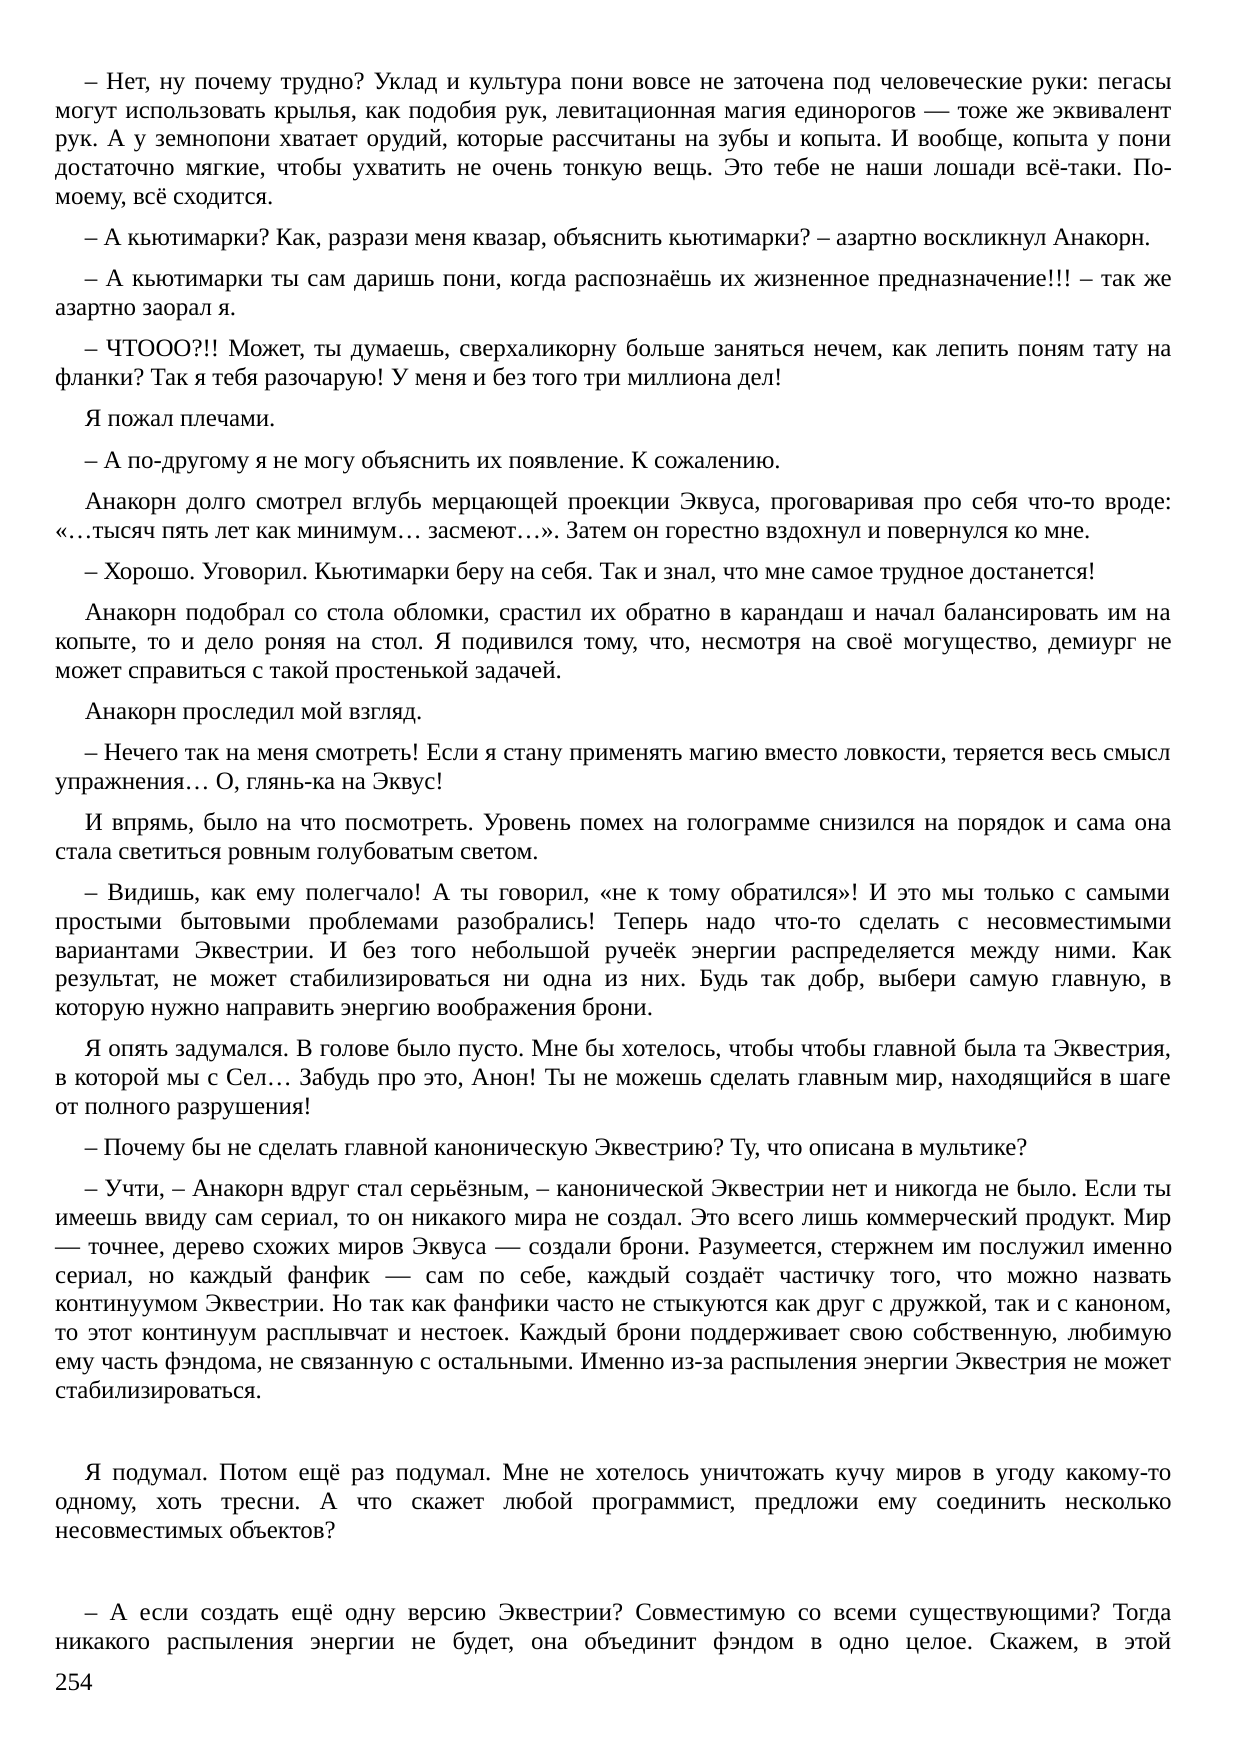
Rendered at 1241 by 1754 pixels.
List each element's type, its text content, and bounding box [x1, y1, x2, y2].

text – Почему бы не сделать главной каноническую Эквестрию? Ту, что описана в мультике? [55, 1132, 1173, 1161]
text И впрямь, было на что посмотреть. Уровень помех на голограмме снизился на порядок и сама она стала светиться ровным голубоватым светом. [55, 807, 1173, 865]
text Анакорн подобрал со стола обломки, срастил их обратно в карандаш и начал балансировать им на копыте, то и дело роняя на стол. Я подивился тому, что, несмотря на своё могущество, демиург не может справиться с такой простенькой задачей. [55, 597, 1173, 683]
text – Учти, – Анакорн вдруг стал серьёзным, – канонической Эквестрии нет и никогда не было. Если ты имеешь ввиду сам сериал, то он никакого мира не создал. Это всего лишь коммерческий продукт. Мир — точнее, дерево схожих миров Эквуса — создали брони. Разумеется, стержнем им послужил именно сериал, но каждый фанфик — сам по себе, каждый создаёт частичку того, что можно назвать континуумом Эквестрии. Но так как фанфики часто не стыкуются как друг с дружкой, так и с каноном, то этот континуум расплывчат и нестоек. Каждый брони поддерживает свою собственную, любимую ему часть фэндома, не связанную с остальными. Именно из-за распыления энергии Эквестрия не может стабилизироваться. [55, 1173, 1173, 1403]
text Я подумал. Потом ещё раз подумал. Мне не хотелось уничтожать кучу миров в угоду какому-то одному, хоть тресни. А что скажет любой программист, предложи ему соединить несколько несовместимых объектов? [55, 1457, 1173, 1543]
text – ЧТООО?!! Может, ты думаешь, сверхаликорну больше заняться нечем, как лепить поням тату на фланки? Так я тебя разочарую! У меня и без того три миллиона дел! [55, 333, 1173, 391]
text Я опять задумался. В голове было пусто. Мне бы хотелось, чтобы чтобы главной была та Эквестрия, в которой мы с Сел… Забудь про это, Анон! Ты не можешь сделать главным мир, находящийся в шаге от полного разрушения! [55, 1033, 1173, 1120]
text – А по-другому я не могу объяснить их появление. К сожалению. [55, 445, 1173, 473]
text Я пожал плечами. [55, 403, 1173, 432]
text – А кьютимарки ты сам даришь пони, когда распознаёшь их жизненное предназначение!!! – так же азартно заорал я. [55, 263, 1173, 321]
text – Хорошо. Уговорил. Кьютимарки беру на себя. Так и знал, что мне самое трудное достанется! [55, 556, 1173, 585]
text – А если создать ещё одну версию Эквестрии? Совместимую со всеми существующими? Тогда никакого распыления энергии не будет, она объединит фэндом в одно целое. Скажем, в этой [55, 1597, 1173, 1655]
text – Нет, ну почему трудно? Уклад и культура пони вовсе не заточена под человеческие руки: пегасы могут использовать крылья, как подобия рук, левитационная магия единорогов — тоже же эквивалент рук. А у земнопони хватает орудий, которые рассчитаны на зубы и копыта. И вообще, копыта у пони достаточно мягкие, чтобы ухватить не очень тонкую вещь. Это тебе не наши лошади всё-таки. По-моему, всё сходится. [55, 66, 1173, 210]
text Анакорн долго смотрел вглубь мерцающей проекции Эквуса, проговаривая про себя что-то вроде: «…тысяч пять лет как минимум… засмеют…». Затем он горестно вздохнул и повернулся ко мне. [55, 486, 1173, 543]
text – А кьютимарки? Как, разрази меня квазар, объяснить кьютимарки? – азартно воскликнул Анакорн. [55, 222, 1173, 251]
text – Видишь, как ему полегчало! А ты говорил, «не к тому обратился»! И это мы только с самыми простыми бытовыми проблемами разобрались! Теперь надо что-то сделать с несовместимыми вариантами Эквестрии. И без того небольшой ручеёк энергии распределяется между ними. Как результат, не может стабилизироваться ни одна из них. Будь так добр, выбери самую главную, в которую нужно направить энергию воображения брони. [55, 877, 1173, 1021]
text Анакорн проследил мой взгляд. [55, 696, 1173, 725]
text – Нечего так на меня смотреть! Если я стану применять магию вместо ловкости, теряется весь смысл упражнения… О, глянь-ка на Эквус! [55, 737, 1173, 795]
